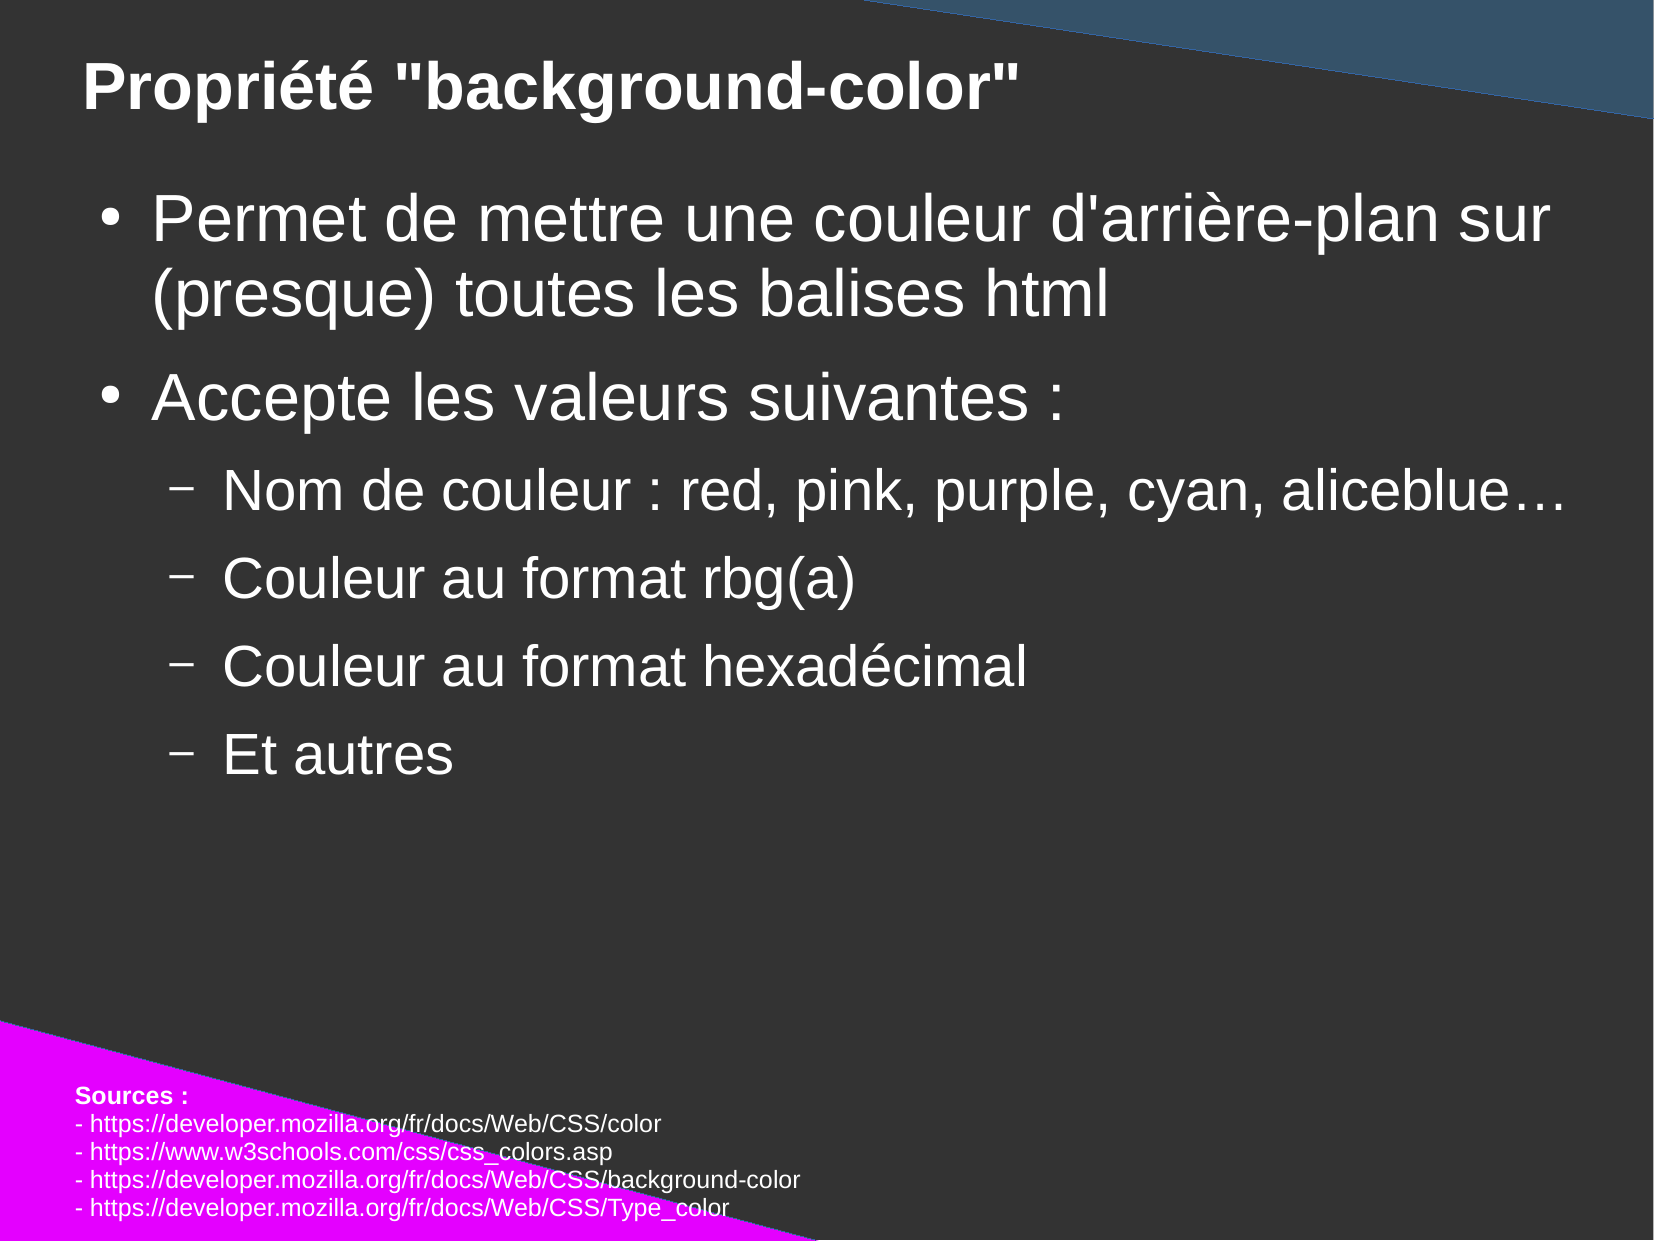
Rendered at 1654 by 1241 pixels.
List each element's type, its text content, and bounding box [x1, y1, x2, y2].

text_box [864, 0, 1654, 119]
text_box Sources : - https://developer.mozilla.org/fr/docs/Web/CSS/color - https://www.w3schools.com/css/css_colors.asp - https://developer.mozilla.org/fr/docs/Web/CSS/background-color - https://developer.mozilla.org/fr/docs/Web/CSS/Type_color [60, 1074, 1546, 1241]
title Propriété "background-color" [82, 49, 1571, 162]
text_box [0, 1020, 199, 1241]
list Permet de mettre une couleur d'arrière-plan sur (presque) toutes les balises html Accepte les valeurs suivantes : Nom de couleur : red, pink, purple, cyan, aliceblue… Couleur au format rbg(a) Couleur au format hexadécimal Et autres [80, 180, 1605, 886]
